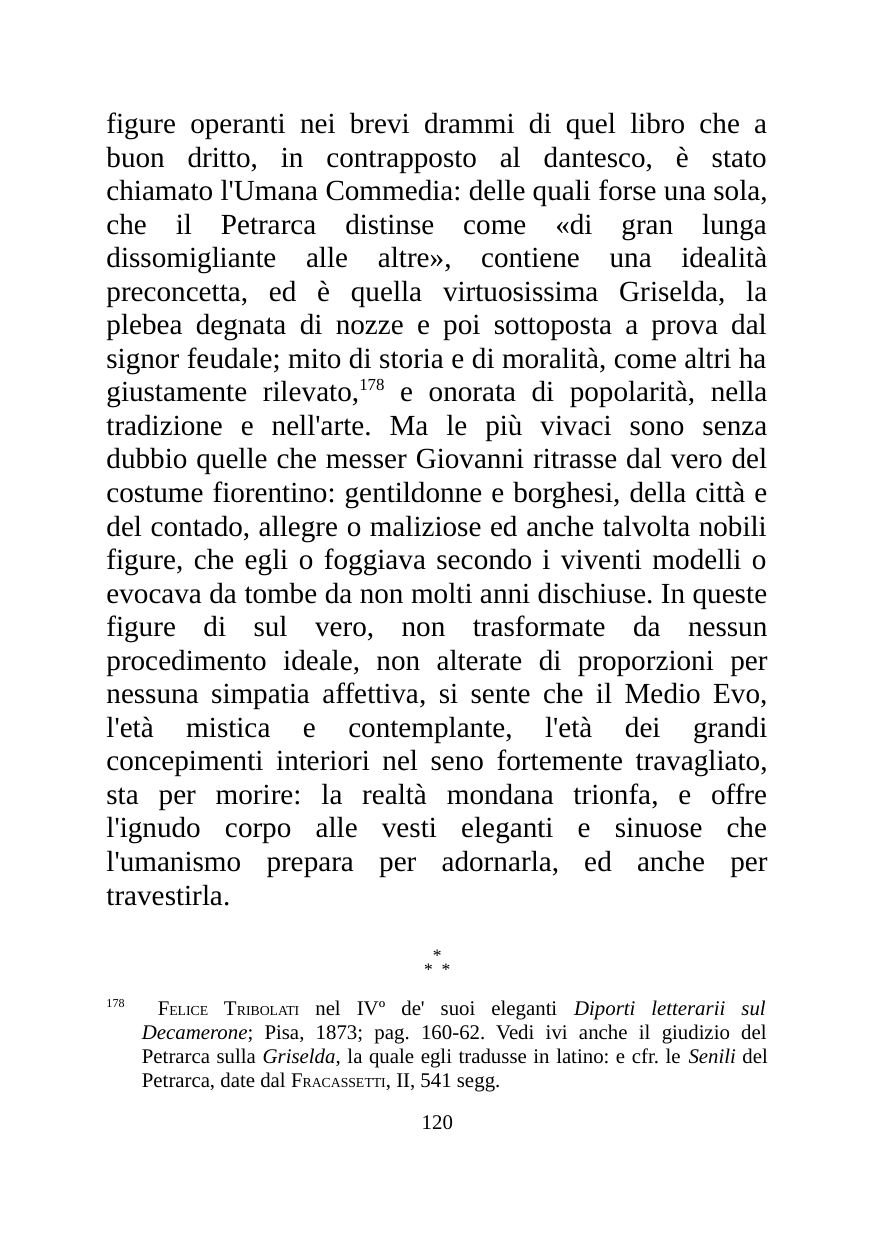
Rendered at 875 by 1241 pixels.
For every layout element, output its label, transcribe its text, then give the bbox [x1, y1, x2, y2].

text Felice Tribolati nel IVº de' suoi eleganti Diporti letterarii sul Decamerone; Pisa, 1873; pag. 160-62. Vedi ivi anche il giudizio del Petrarca sulla Griselda, la quale egli tradusse in latino: e cfr. le Senili del Petrarca, date dal Fracassetti, II, 541 segg. [106, 996, 768, 1092]
text figure operanti nei brevi drammi di quel libro che a buon dritto, in contrapposto al dantesco, è stato chiamato l'Umana Commedia: delle quali forse una sola, che il Petrarca distinse come «di gran lunga dissomigliante alle altre», contiene una idealità preconcetta, ed è quella virtuosissima Griselda, la plebea degnata di nozze e poi sottoposta a prova dal signor feudale; mito di storia e di moralità, come altri ha giustamente rilevato, e onorata di popolarità, nella tradizione e nell'arte. Ma le più vivaci sono senza dubbio quelle che messer Giovanni ritrasse dal vero del costume fiorentino: gentildonne e borghesi, della città e del contado, allegre o maliziose ed anche talvolta nobili figure, che egli o foggiava secondo i viventi modelli o evocava da tombe da non molti anni dischiuse. In queste figure di sul vero, non trasformate da nessun procedimento ideale, non alterate di proporzioni per nessuna simpatia affettiva, si sente che il Medio Evo, l'età mistica e contemplante, l'età dei grandi concepimenti interiori nel seno fortemente travagliato, sta per morire: la realtà mondana trionfa, e offre l'ignudo corpo alle vesti eleganti e sinuose che l'umanismo prepara per adornarla, ed anche per travestirla. [106, 106, 768, 911]
text *** [106, 945, 768, 979]
